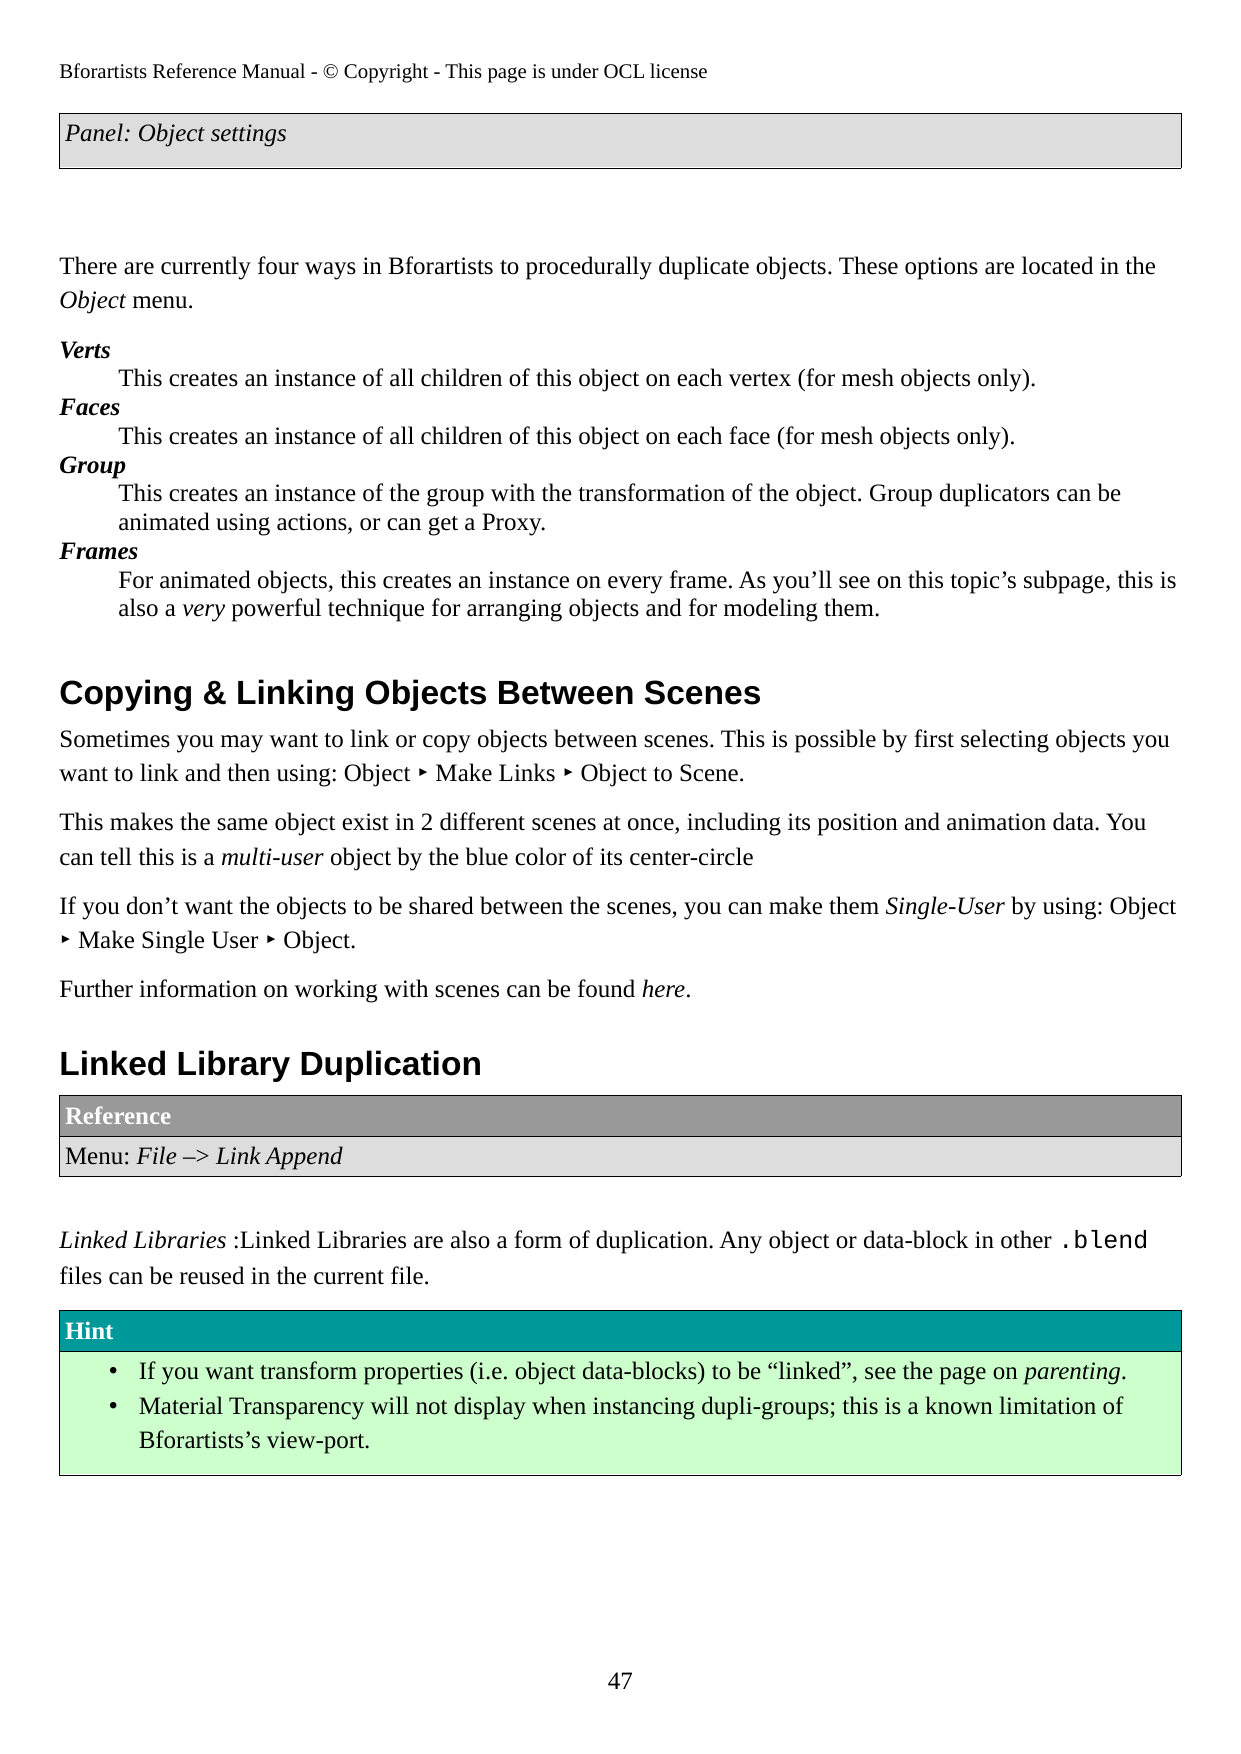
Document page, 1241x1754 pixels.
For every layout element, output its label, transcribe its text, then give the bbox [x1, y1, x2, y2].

text Further information on working with scenes can be found here. [59, 974, 1181, 1003]
subtitle Linked Library Duplication [59, 1044, 1181, 1083]
list This creates an instance of the group with the transformation of the object. Group duplicators can be animated using actions, or can get a Proxy. [118, 478, 1181, 536]
subtitle Faces [59, 392, 1181, 421]
text If you don’t want the objects to be shared between the scenes, you can make them Single-User by using: Object ‣ Make Single User ‣ Object. [59, 891, 1181, 954]
text This makes the same object exist in 2 different scenes at once, including its position and animation data. You can tell this is a multi-user object by the blue color of its center-circle [59, 807, 1181, 870]
subtitle Verts [59, 335, 1181, 363]
text Linked Libraries :Linked Libraries are also a form of duplication. Any object or data-block in other .blend files can be reused in the current file. [59, 1225, 1181, 1290]
subtitle Frames [59, 536, 1181, 565]
list This creates an instance of all children of this object on each face (for mesh objects only). [118, 421, 1181, 450]
table_cell If you want transform properties (i.e. object data-blocks) to be “linked”, see the page on parenting. Material Transparency will not display when instancing dupli-groups; this is a known limitation of Bforartists’s view-port. [60, 1352, 1181, 1474]
text Sometimes you may want to link or copy objects between scenes. This is possible by first selecting objects you want to link and then using: Object ‣ Make Links ‣ Object to Scene. [59, 724, 1181, 787]
subtitle Group [59, 450, 1181, 478]
table_cell Menu: File –> Link Append [60, 1137, 1181, 1176]
text There are currently four ways in Bforartists to procedurally duplicate objects. These options are located in the Object menu. [59, 251, 1181, 314]
subtitle Copying & Linking Objects Between Scenes [59, 672, 1181, 711]
table_header Reference [60, 1096, 1181, 1136]
table_header Hint [60, 1311, 1181, 1351]
list For animated objects, this creates an instance on every frame. As you’ll see on this topic’s subpage, this is also a very powerful technique for arranging objects and for modeling them. [118, 565, 1181, 622]
table_cell Panel: Object settings [60, 114, 1181, 167]
list This creates an instance of all children of this object on each vertex (for mesh objects only). [118, 363, 1181, 392]
